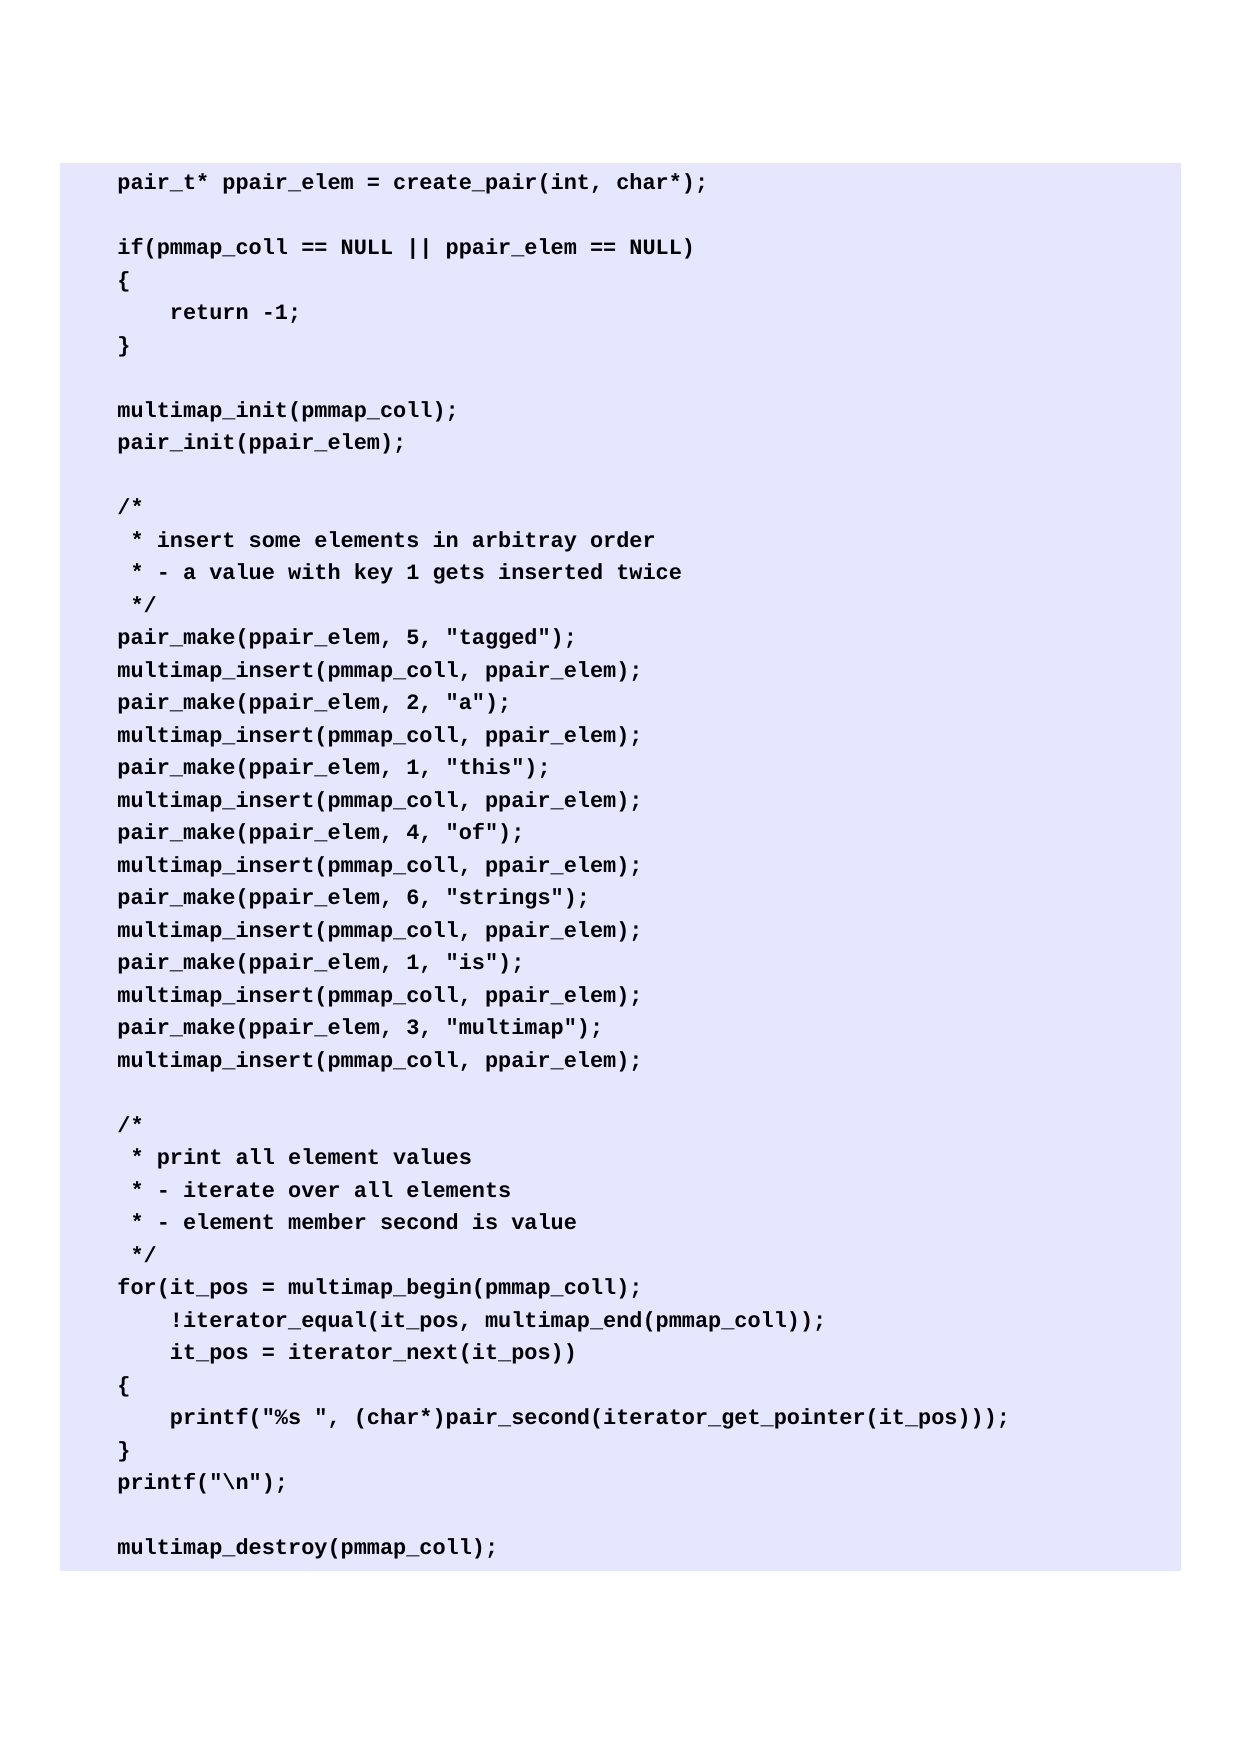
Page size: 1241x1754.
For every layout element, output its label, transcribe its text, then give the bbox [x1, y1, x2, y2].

table_header pair_t* ppair_elem = create_pair(int, char*); if(pmmap_coll == NULL || ppair_elem == NULL) { return -1; } multimap_init(pmmap_coll); pair_init(ppair_elem); /* * insert some elements in arbitray order * - a value with key 1 gets inserted twice */ pair_make(ppair_elem, 5, "tagged"); multimap_insert(pmmap_coll, ppair_elem); pair_make(ppair_elem, 2, "a"); multimap_insert(pmmap_coll, ppair_elem); pair_make(ppair_elem, 1, "this"); multimap_insert(pmmap_coll, ppair_elem); pair_make(ppair_elem, 4, "of"); multimap_insert(pmmap_coll, ppair_elem); pair_make(ppair_elem, 6, "strings"); multimap_insert(pmmap_coll, ppair_elem); pair_make(ppair_elem, 1, "is"); multimap_insert(pmmap_coll, ppair_elem); pair_make(ppair_elem, 3, "multimap"); multimap_insert(pmmap_coll, ppair_elem); /* * print all element values * - iterate over all elements * - element member second is value */ for(it_pos = multimap_begin(pmmap_coll); !iterator_equal(it_pos, multimap_end(pmmap_coll)); it_pos = iterator_next(it_pos)) { printf("%s ", (char*)pair_second(iterator_get_pointer(it_pos))); } printf("\n"); multimap_destroy(pmmap_coll); [60, 163, 1181, 1571]
